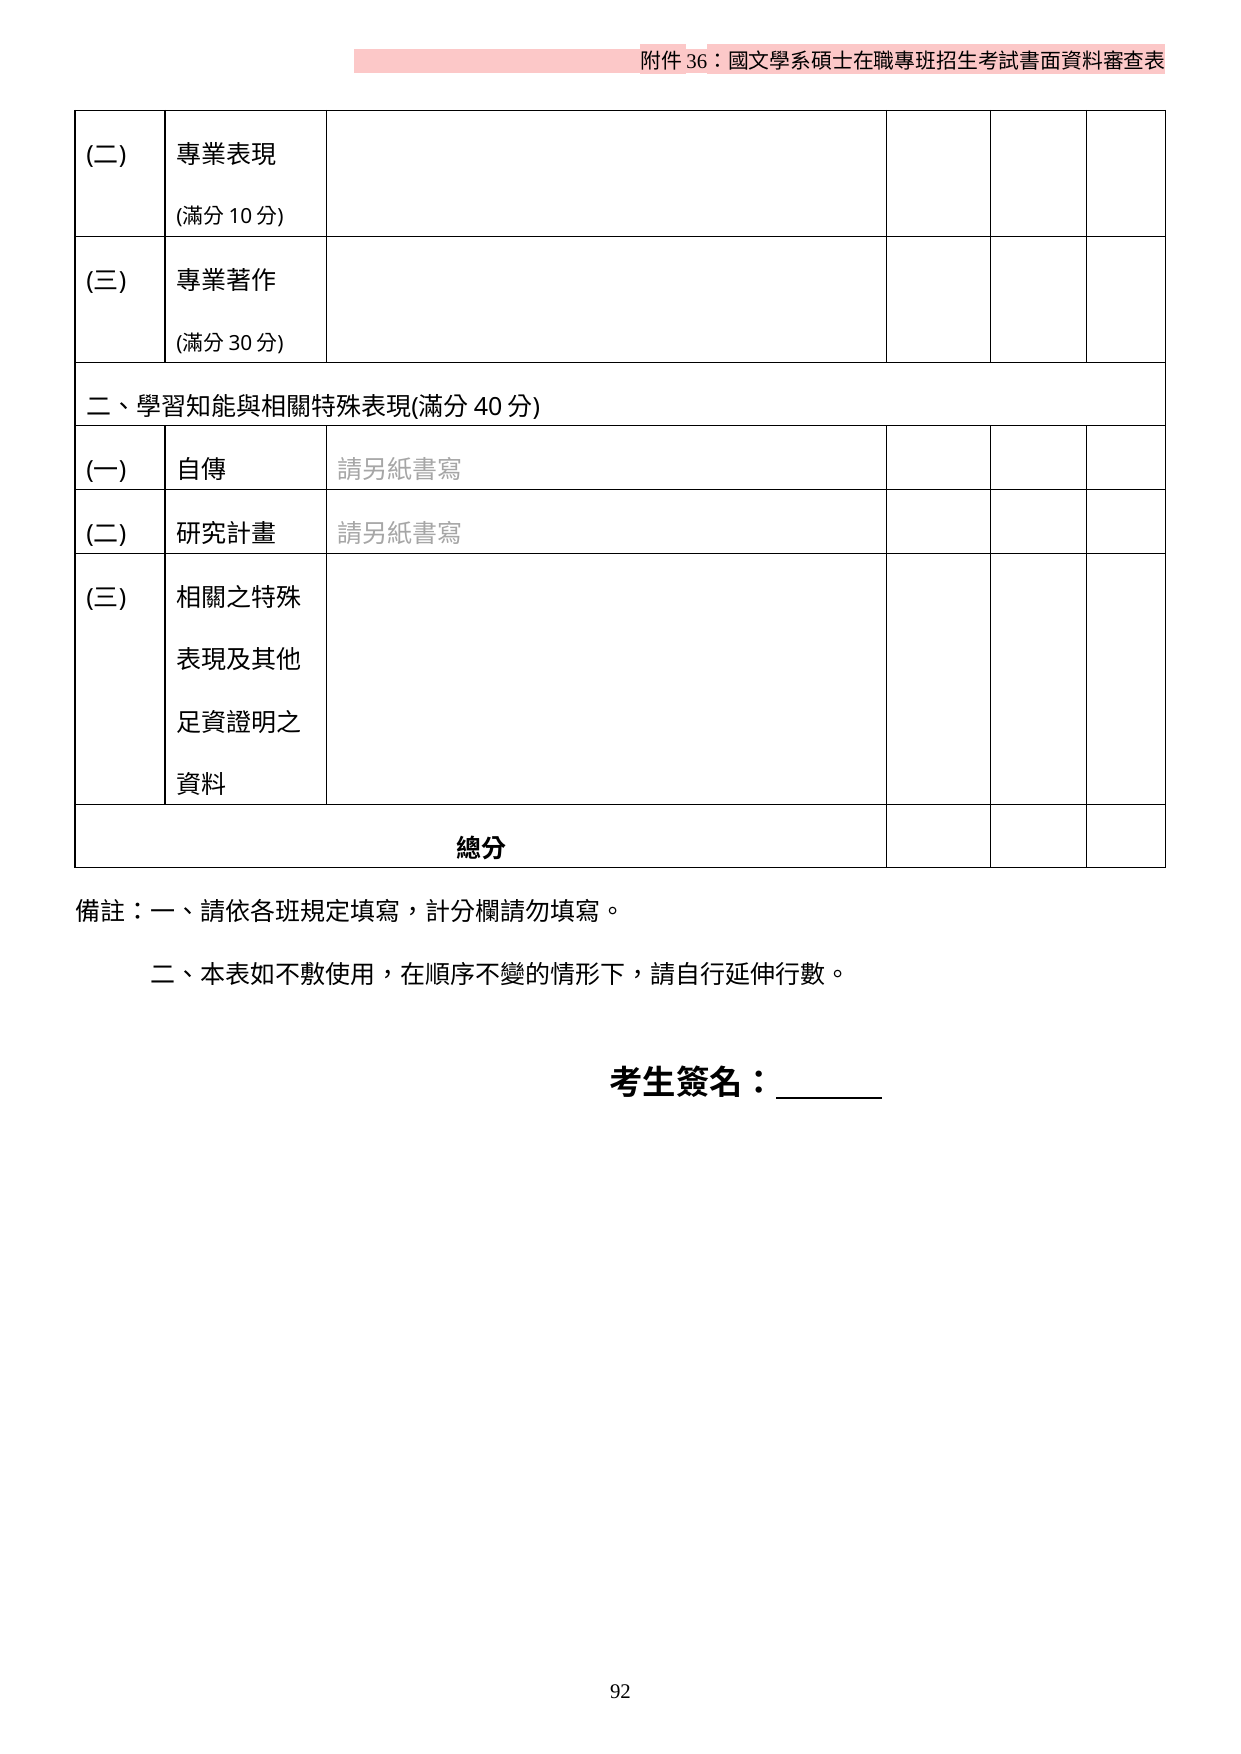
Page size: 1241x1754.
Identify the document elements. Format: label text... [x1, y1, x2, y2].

table_cell [887, 426, 990, 489]
table_cell [991, 805, 1086, 867]
table_cell [991, 111, 1086, 236]
table_cell 請另紙書寫 [327, 426, 886, 489]
text 考生簽名： [75, 1056, 1165, 1104]
table_cell [1087, 554, 1165, 803]
table_cell [1087, 237, 1165, 362]
table_cell 請另紙書寫 [327, 490, 886, 552]
table_cell 專業著作 (滿分30分) [166, 237, 326, 362]
table_cell (一) [76, 426, 164, 489]
text 備註：一、請依各班規定填寫，計分欄請勿填寫。 [75, 868, 1165, 931]
table_cell [991, 490, 1086, 552]
table_cell 二、學習知能與相關特殊表現(滿分40分) [76, 363, 1165, 425]
table_cell (三) [76, 554, 164, 803]
table_cell [327, 554, 886, 803]
table_cell [887, 237, 990, 362]
table_cell [887, 490, 990, 552]
table_cell 相關之特殊表現及其他足資證明之資料 [166, 554, 326, 803]
table_cell [991, 554, 1086, 803]
table_cell [1087, 805, 1165, 867]
table_cell (二) [76, 111, 164, 236]
table_cell [887, 111, 990, 236]
text 二、本表如不敷使用，在順序不變的情形下，請自行延伸行數。 [75, 931, 1165, 993]
table_cell 研究計畫 [166, 490, 326, 552]
table_cell 專業表現 (滿分10分) [166, 111, 326, 236]
table_cell 自傳 [166, 426, 326, 489]
table_cell 總分 [76, 805, 886, 867]
table_cell [1087, 426, 1165, 489]
table_cell [1087, 490, 1165, 552]
table_cell (三) [76, 237, 164, 362]
table_cell [327, 237, 886, 362]
table_cell [887, 805, 990, 867]
table_cell [991, 426, 1086, 489]
table_cell [887, 554, 990, 803]
table_cell [1087, 111, 1165, 236]
table_cell [327, 111, 886, 236]
table_cell [991, 237, 1086, 362]
table_cell (二) [76, 490, 164, 552]
